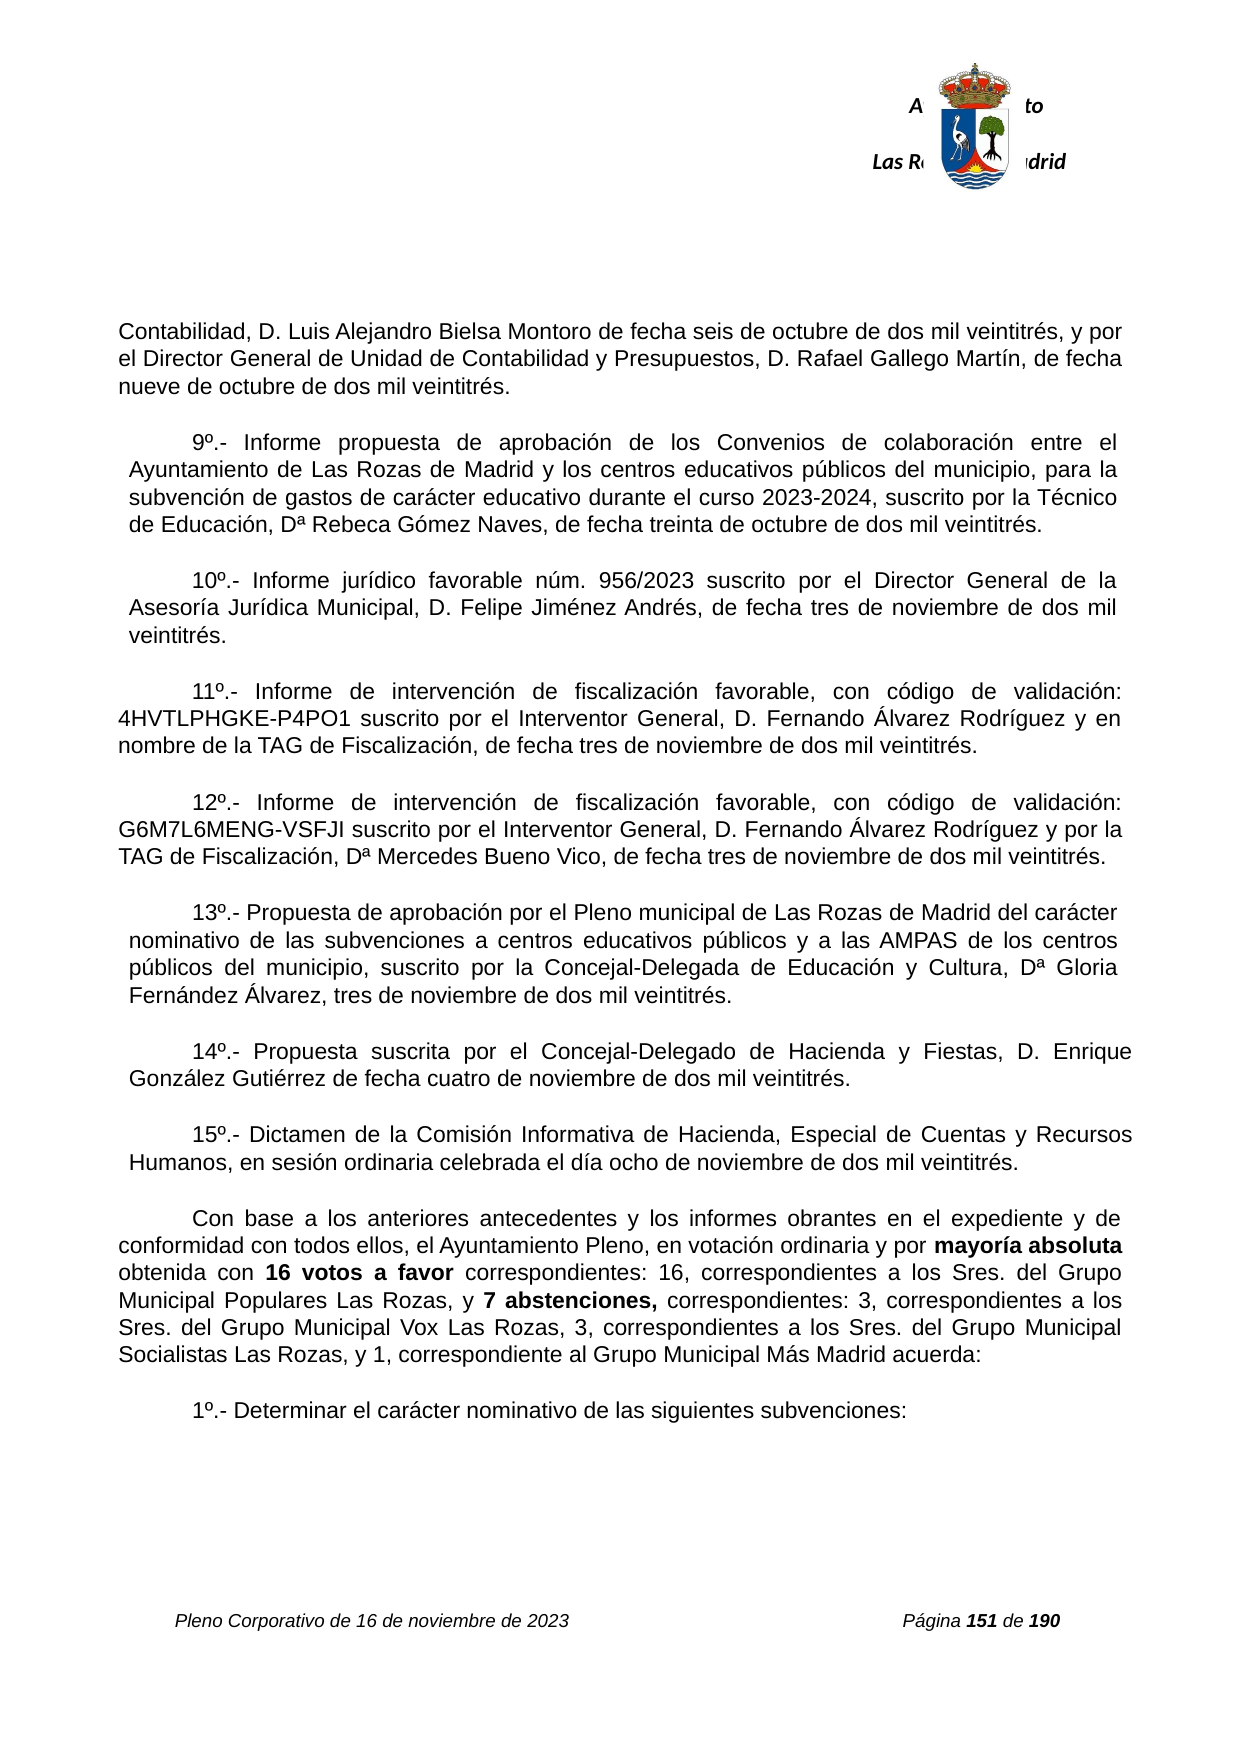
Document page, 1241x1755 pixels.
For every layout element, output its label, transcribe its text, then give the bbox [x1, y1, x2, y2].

text 10º.- Informe jurídico favorable núm. 956/2023 suscrito por el Director General de la Asesoría Jurídica Municipal, D. Felipe Jiménez Andrés, de fecha tres de noviembre de dos mil veintitrés. [129, 567, 1118, 648]
text 1º.- Determinar el carácter nominativo de las siguientes subvenciones: [192, 1397, 1134, 1424]
text 15º.- Dictamen de la Comisión Informativa de Hacienda, Especial de Cuentas y Recursos Humanos, en sesión ordinaria celebrada el día ocho de noviembre de dos mil veintitrés. [129, 1121, 1134, 1175]
text 13º.- Propuesta de aprobación por el Pleno municipal de Las Rozas de Madrid del carácter nominativo de las subvenciones a centros educativos públicos y a las AMPAS de los centros públicos del municipio, suscrito por la Concejal-Delegada de Educación y Cultura, Dª Gloria Fernández Álvarez, tres de noviembre de dos mil veintitrés. [129, 899, 1118, 1008]
text Con base a los anteriores antecedentes y los informes obrantes en el expediente y de conformidad con todos ellos, el Ayuntamiento Pleno, en votación ordinaria y por mayoría absoluta obtenida con 16 votos a favor correspondientes: 16, correspondientes a los Sres. del Grupo Municipal Populares Las Rozas, y 7 abstenciones, correspondientes: 3, correspondientes a los Sres. del Grupo Municipal Vox Las Rozas, 3, correspondientes a los Sres. del Grupo Municipal Socialistas Las Rozas, y 1, correspondiente al Grupo Municipal Más Madrid acuerda: [118, 1204, 1122, 1368]
text Contabilidad, D. Luis Alejandro Bielsa Montoro de fecha seis de octubre de dos mil veintitrés, y por el Director General de Unidad de Contabilidad y Presupuestos, D. Rafael Gallego Martín, de fecha nueve de octubre de dos mil veintitrés. [118, 318, 1123, 399]
text 9º.- Informe propuesta de aprobación de los Convenios de colaboración entre el Ayuntamiento de Las Rozas de Madrid y los centros educativos públicos del municipio, para la subvención de gastos de carácter educativo durante el curso 2023-2024, suscrito por la Técnico de Educación, Dª Rebeca Gómez Naves, de fecha treinta de octubre de dos mil veintitrés. [129, 429, 1118, 537]
text 12º.- Informe de intervención de fiscalización favorable, con código de validación: G6M7L6MENG-VSFJI suscrito por el Interventor General, D. Fernando Álvarez Rodríguez y por la TAG de Fiscalización, Dª Mercedes Bueno Vico, de fecha tres de noviembre de dos mil veintitrés. [118, 788, 1123, 870]
text 14º.- Propuesta suscrita por el Concejal-Delegado de Hacienda y Fiestas, D. Enrique González Gutiérrez de fecha cuatro de noviembre de dos mil veintitrés. [129, 1038, 1134, 1091]
text 11º.- Informe de intervención de fiscalización favorable, con código de validación: 4HVTLPHGKE-P4PO1 suscrito por el Interventor General, D. Fernando Álvarez Rodríguez y en nombre de la TAG de Fiscalización, de fecha tres de noviembre de dos mil veintitrés. [118, 678, 1122, 759]
